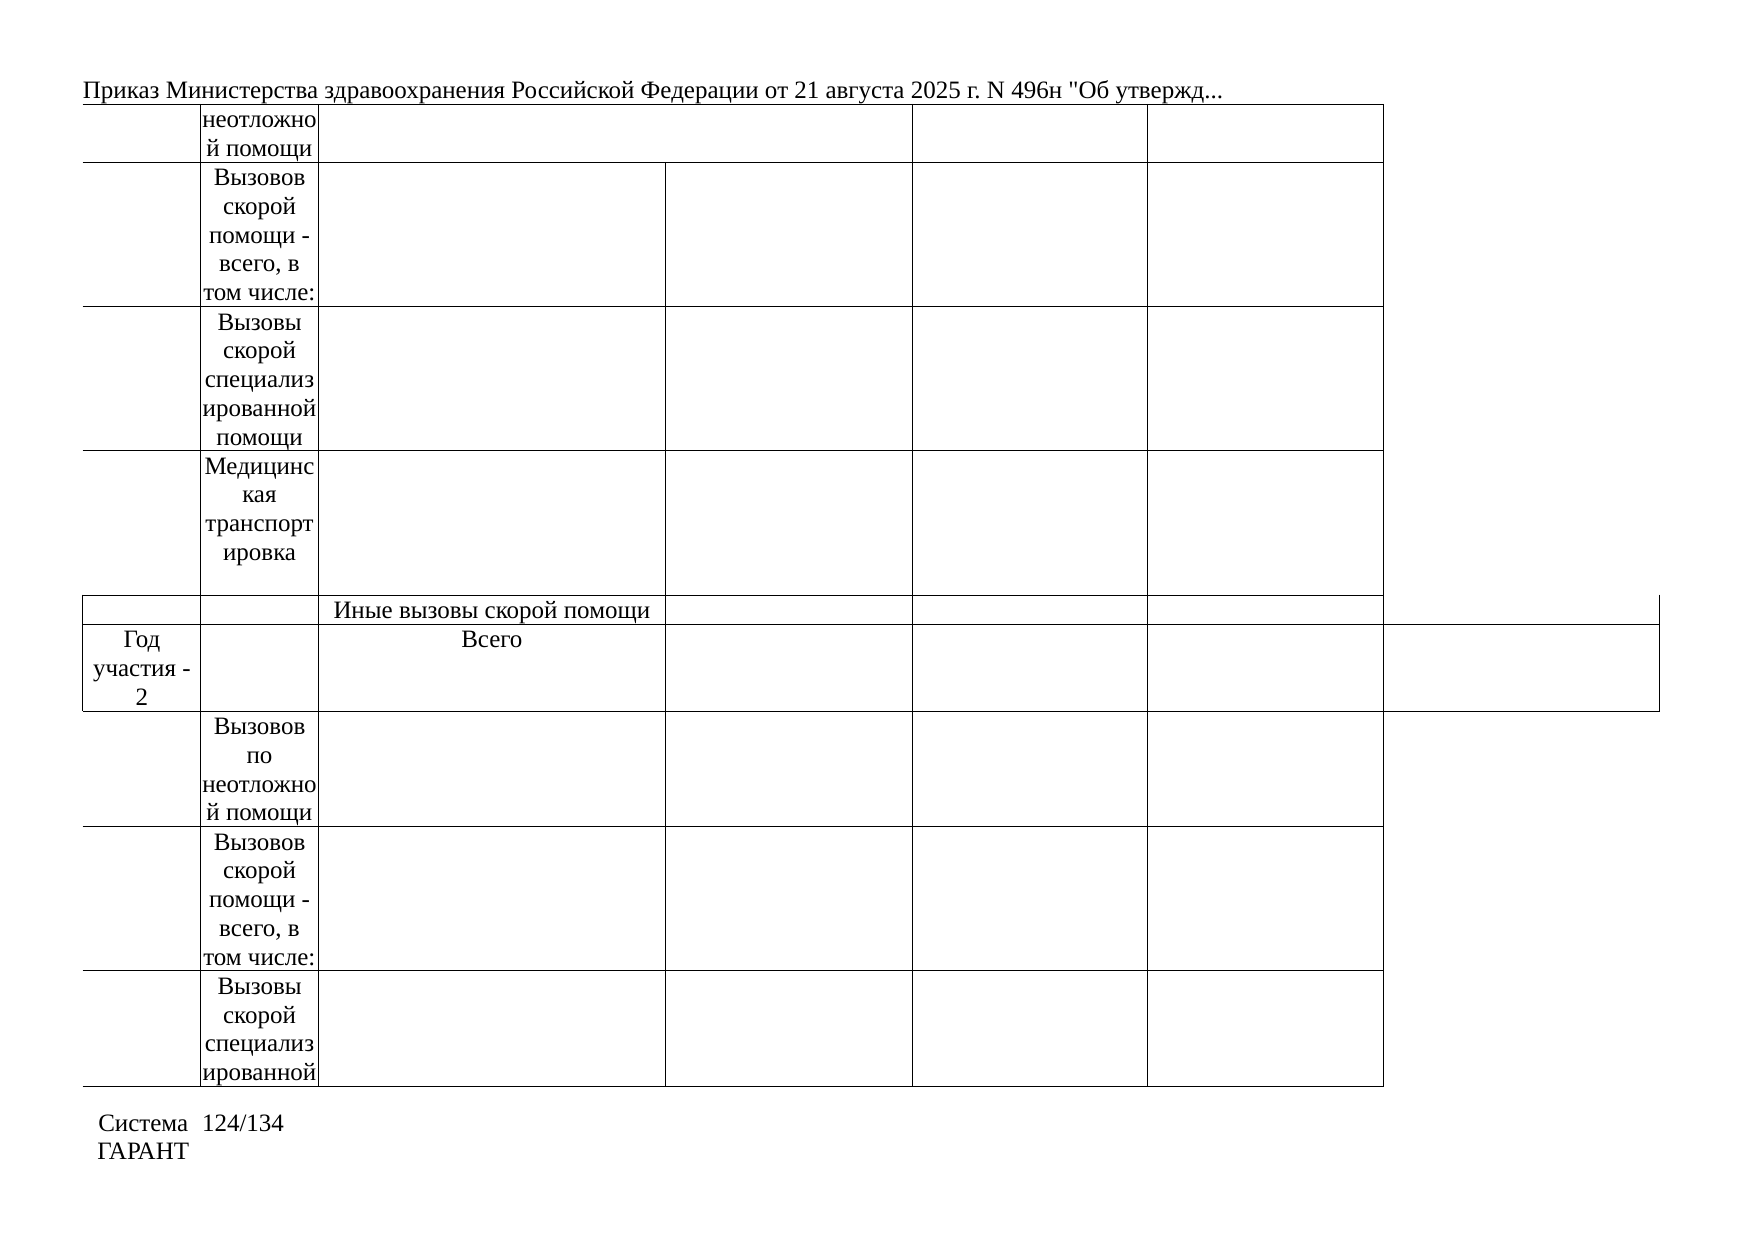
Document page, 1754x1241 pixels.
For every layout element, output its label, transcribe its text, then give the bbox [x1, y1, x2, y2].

table_cell [319, 971, 665, 1086]
table_cell [83, 451, 200, 594]
table_cell [666, 596, 912, 624]
table_cell [913, 971, 1147, 1086]
table_cell [666, 307, 912, 450]
table_cell Вызовов скорой помощи - всего, в том числе: [201, 163, 318, 306]
table_cell [666, 163, 912, 306]
table_cell Иные вызовы скорой помощи [319, 596, 665, 624]
table_cell [319, 105, 912, 162]
table_cell [319, 451, 665, 594]
table_cell [913, 307, 1147, 450]
table_cell [1148, 596, 1383, 624]
table_cell Вызовов по неотложной помощи [201, 712, 318, 826]
table_cell [1384, 625, 1659, 711]
table_cell [201, 596, 318, 624]
table_cell [83, 163, 200, 306]
table_cell [319, 712, 665, 826]
table_cell [913, 827, 1147, 970]
table_cell [1384, 306, 1659, 450]
table_cell Вызовы скорой специализированной помощи [201, 307, 318, 450]
table_cell Вызовы скорой специализированной [201, 971, 318, 1086]
table_cell [1384, 970, 1659, 1086]
table_cell Всего [319, 625, 665, 711]
table_cell [666, 451, 912, 594]
table_cell [1384, 826, 1659, 970]
table_cell [1148, 971, 1383, 1086]
table_cell [1148, 712, 1383, 826]
table_cell Медицинская транспортировка [201, 451, 318, 594]
table_cell [83, 827, 200, 970]
table_cell [1148, 105, 1383, 162]
table_cell [913, 625, 1147, 711]
table_cell [666, 625, 912, 711]
table_cell [913, 712, 1147, 826]
table_cell [319, 307, 665, 450]
table_cell [1384, 162, 1659, 306]
table_cell неотложной помощи [201, 105, 318, 162]
table_cell [1148, 625, 1383, 711]
table_cell [319, 163, 665, 306]
table_cell [913, 163, 1147, 306]
table_cell [666, 712, 912, 826]
table_cell [319, 827, 665, 970]
table_cell [913, 451, 1147, 594]
table_cell [1384, 104, 1659, 162]
table_cell [83, 307, 200, 450]
table_cell [913, 105, 1147, 162]
table_cell Вызовов скорой помощи - всего, в том числе: [201, 827, 318, 970]
table_cell [83, 105, 200, 162]
table_cell [83, 971, 200, 1086]
table_cell Год участия - 2 [83, 625, 200, 711]
table_cell [666, 827, 912, 970]
table_cell [1148, 307, 1383, 450]
table_cell [1148, 827, 1383, 970]
table_cell [83, 712, 200, 826]
table_cell [1384, 712, 1659, 826]
table_cell [666, 971, 912, 1086]
table_cell [1148, 451, 1383, 594]
table_cell [1384, 595, 1659, 624]
table_cell [1384, 450, 1659, 594]
table_cell [83, 596, 200, 624]
table_cell [913, 596, 1147, 624]
table_cell [201, 625, 318, 711]
table_cell [1148, 163, 1383, 306]
